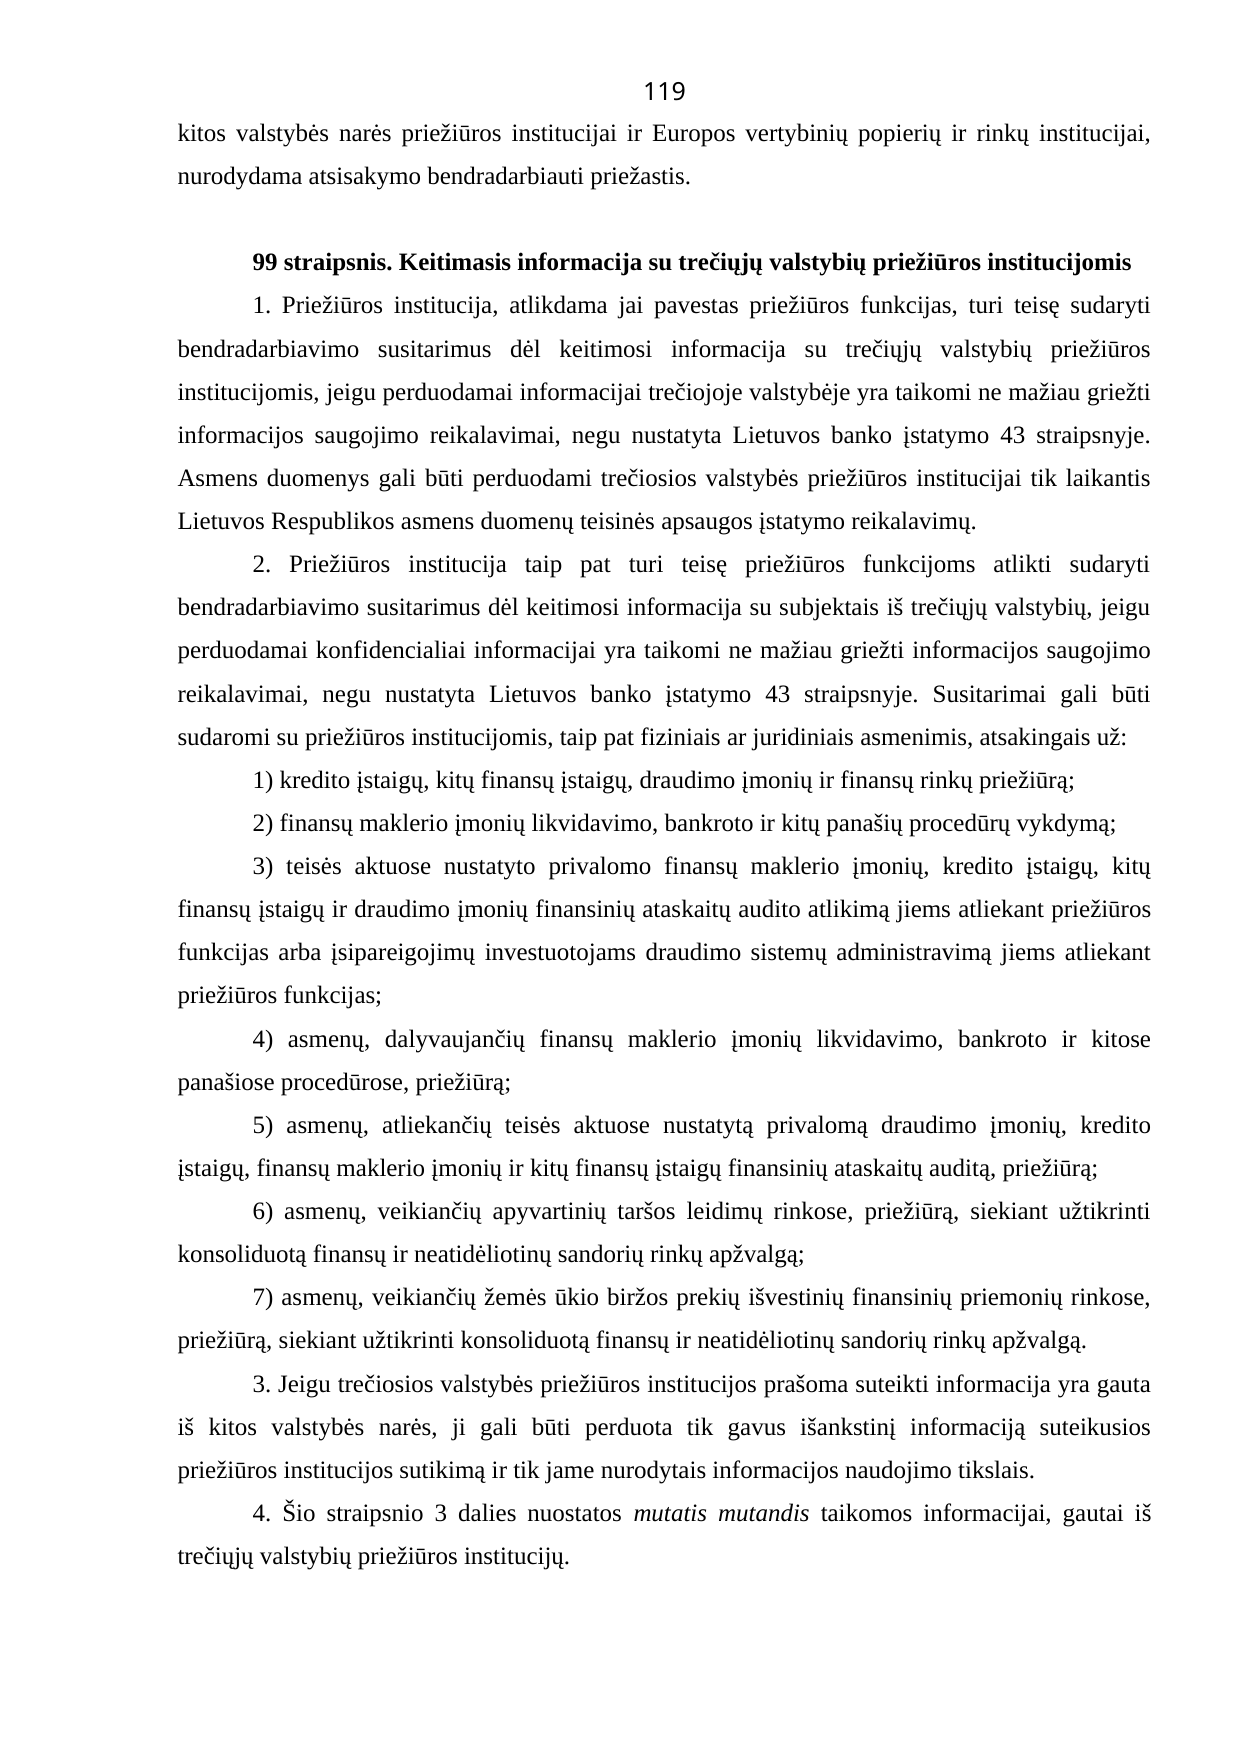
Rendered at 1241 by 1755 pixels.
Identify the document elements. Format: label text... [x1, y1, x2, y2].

text 4) asmenų, dalyvaujančių finansų maklerio įmonių likvidavimo, bankroto ir kitose panašiose procedūrose, priežiūrą; [177, 1024, 1152, 1096]
text 7) asmenų, veikiančių žemės ūkio biržos prekių išvestinių finansinių priemonių rinkose, priežiūrą, siekiant užtikrinti konsoliduotą finansų ir neatidėliotinų sandorių rinkų apžvalgą. [177, 1282, 1152, 1354]
text 6) asmenų, veikiančių apyvartinių taršos leidimų rinkose, priežiūrą, siekiant užtikrinti konsoliduotą finansų ir neatidėliotinų sandorių rinkų apžvalgą; [177, 1196, 1152, 1268]
text 1. Priežiūros institucija, atlikdama jai pavestas priežiūros funkcijas, turi teisę sudaryti bendradarbiavimo susitarimus dėl keitimosi informacija su trečiųjų valstybių priežiūros institucijomis, jeigu perduodamai informacijai trečiojoje valstybėje yra taikomi ne mažiau griežti informacijos saugojimo reikalavimai, negu nustatyta Lietuvos banko įstatymo 43 straipsnyje. Asmens duomenys gali būti perduodami trečiosios valstybės priežiūros institucijai tik laikantis Lietuvos Respublikos asmens duomenų teisinės apsaugos įstatymo reikalavimų. [177, 291, 1152, 535]
text 3. Jeigu trečiosios valstybės priežiūros institucijos prašoma suteikti informacija yra gauta iš kitos valstybės narės, ji gali būti perduota tik gavus išankstinį informaciją suteikusios priežiūros institucijos sutikimą ir tik jame nurodytais informacijos naudojimo tikslais. [177, 1369, 1152, 1484]
text 2) finansų maklerio įmonių likvidavimo, bankroto ir kitų panašių procedūrų vykdymą; [177, 808, 1152, 837]
text kitos valstybės narės priežiūros institucijai ir Europos vertybinių popierių ir rinkų institucijai, nurodydama atsisakymo bendradarbiauti priežastis. [177, 118, 1152, 190]
text 2. Priežiūros institucija taip pat turi teisę priežiūros funkcijoms atlikti sudaryti bendradarbiavimo susitarimus dėl keitimosi informacija su subjektais iš trečiųjų valstybių, jeigu perduodamai konfidencialiai informacijai yra taikomi ne mažiau griežti informacijos saugojimo reikalavimai, negu nustatyta Lietuvos banko įstatymo 43 straipsnyje. Susitarimai gali būti sudaromi su priežiūros institucijomis, taip pat fiziniais ar juridiniais asmenimis, atsakingais už: [177, 549, 1152, 751]
text 1) kredito įstaigų, kitų finansų įstaigų, draudimo įmonių ir finansų rinkų priežiūrą; [177, 765, 1152, 794]
text 5) asmenų, atliekančių teisės aktuose nustatytą privalomą draudimo įmonių, kredito įstaigų, finansų maklerio įmonių ir kitų finansų įstaigų finansinių ataskaitų auditą, priežiūrą; [177, 1110, 1152, 1182]
text 3) teisės aktuose nustatyto privalomo finansų maklerio įmonių, kredito įstaigų, kitų finansų įstaigų ir draudimo įmonių finansinių ataskaitų audito atlikimą jiems atliekant priežiūros funkcijas arba įsipareigojimų investuotojams draudimo sistemų administravimą jiems atliekant priežiūros funkcijas; [177, 851, 1152, 1009]
text 4. Šio straipsnio 3 dalies nuostatos mutatis mutandis taikomos informacijai, gautai iš trečiųjų valstybių priežiūros institucijų. [177, 1498, 1152, 1570]
text 99 straipsnis. Keitimasis informacija su trečiųjų valstybių priežiūros institucijomis [177, 247, 1152, 276]
